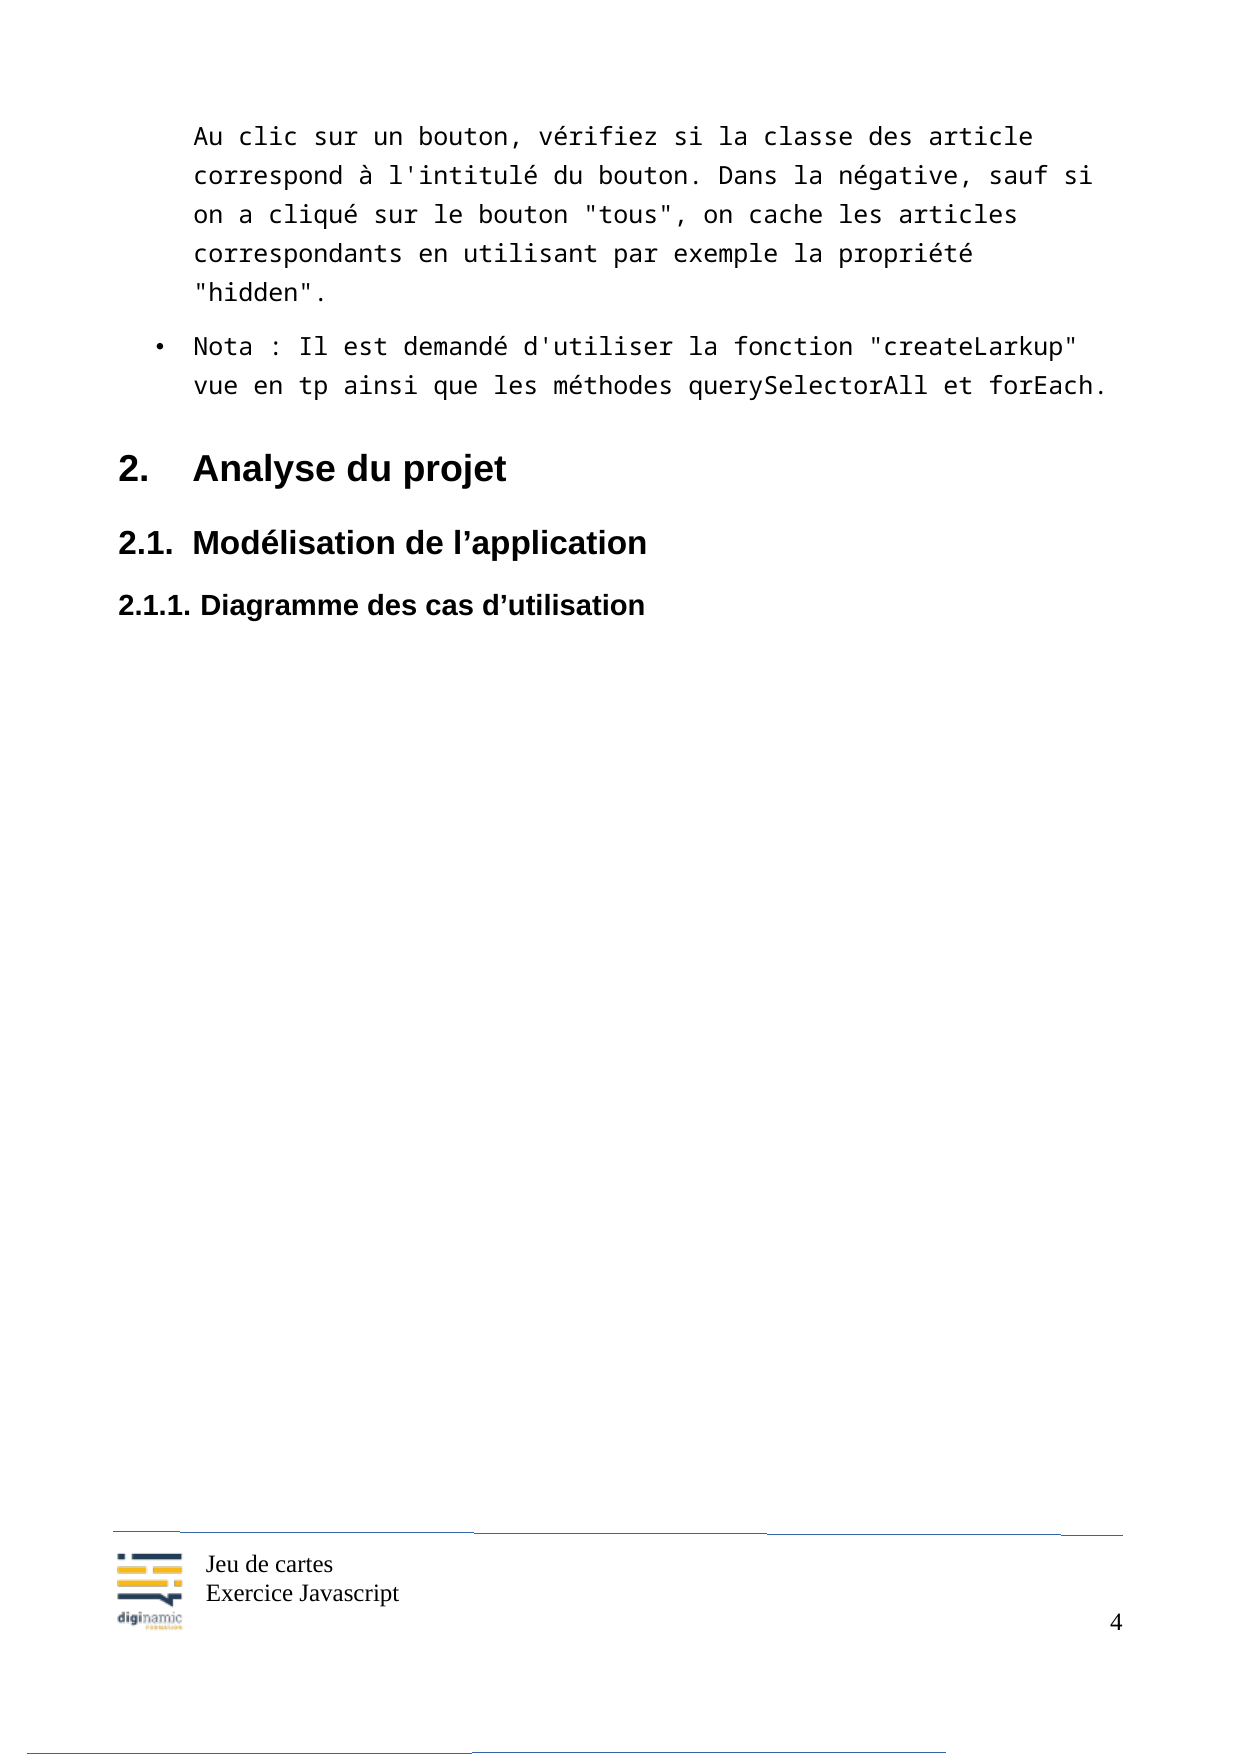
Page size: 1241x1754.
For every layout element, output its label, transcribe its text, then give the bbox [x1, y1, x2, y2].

subtitle Analyse du projet [118, 446, 1122, 489]
list Au clic sur un bouton, vérifiez si la classe des article correspond à l'intitulé du bouton. Dans la négative, sauf si on a cliqué sur le bouton "tous", on cache les articles correspondants en utilisant par exemple la propriété "hidden". [156, 118, 1122, 309]
picture [115, 1551, 186, 1632]
subtitle Modélisation de l’application [118, 523, 1122, 561]
subtitle Diagramme des cas d’utilisation [118, 588, 1122, 622]
list Nota : Il est demandé d'utiliser la fonction "createLarkup" vue en tp ainsi que les méthodes querySelectorAll et forEach. [156, 328, 1122, 402]
